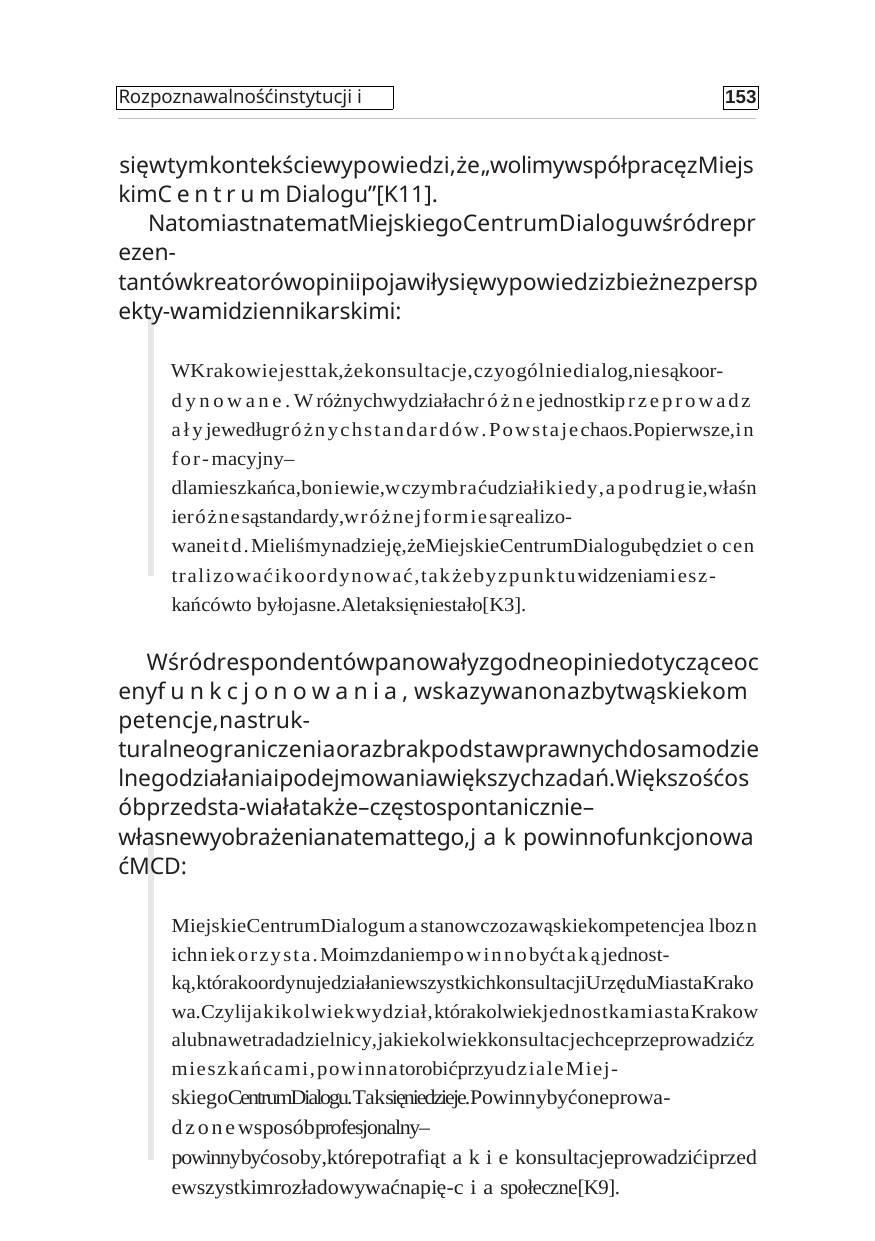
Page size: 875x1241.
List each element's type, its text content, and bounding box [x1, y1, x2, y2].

text WKrakowiejesttak,żekonsultacje,czyogólniedialog,niesąkoor-dynowane.Wróżnychwydziałachróżnejednostkiprzeprowadzałyjewedługróżnychstandardów.Powstajechaos.Popierwsze,infor-macyjny–dlamieszkańca,boniewie,wczymbraćudziałikiedy,apodrugie,właśnieróżnesąstandardy,wróżnejformiesąrealizo-waneitd.Mieliśmynadzieję,żeMiejskieCentrumDialogubędzietocentralizowaćikoordynować,takżebyzpunktuwidzeniamiesz-kańcówto byłojasne.Aletaksięniestało[K3]. [171, 359, 758, 616]
text MiejskieCentrumDialogumastanowczozawąskiekompetencjealboznichniekorzysta.Moimzdaniempowinnobyćtakąjednost-ką,którakoordynujedziałaniewszystkichkonsultacjiUrzęduMiastaKrakowa.Czylijakikolwiekwydział,którakolwiekjednostkamiastaKrakowalubnawetradadzielnicy,jakiekolwiekkonsultacjechceprzeprowadzićzmieszkańcami,powinnatorobićprzyudzialeMiej-skiegoCentrumDialogu.Taksięniedzieje.Powinnybyćoneprowa-dzonewsposóbprofesjonalny–powinnybyćosoby,którepotrafiątakiekonsultacjeprowadzićiprzedewszystkimrozładowywaćnapię-ciaspołeczne[K9]. [171, 914, 761, 1199]
text NatomiastnatematMiejskiegoCentrumDialoguwśródreprezen-tantówkreatorówopiniipojawiłysięwypowiedzizbieżnezperspekty-wamidziennikarskimi: [118, 208, 762, 325]
text sięwtymkontekściewypowiedzi,że„wolimywspółpracęzMiejskimCentrumDialogu”[K11]. [118, 150, 755, 208]
text Wśródrespondentówpanowałyzgodneopiniedotycząceocenyfunkcjonowania,wskazywanonazbytwąskiekompetencje,nastruk-turalneograniczeniaorazbrakpodstawprawnychdosamodzielnegodziałaniaipodejmowaniawiększychzadań.Większośćosóbprzedsta-wiałatakże–częstospontanicznie–własnewyobrażenianatemattego,jakpowinnofunkcjonowaćMCD: [118, 647, 762, 880]
